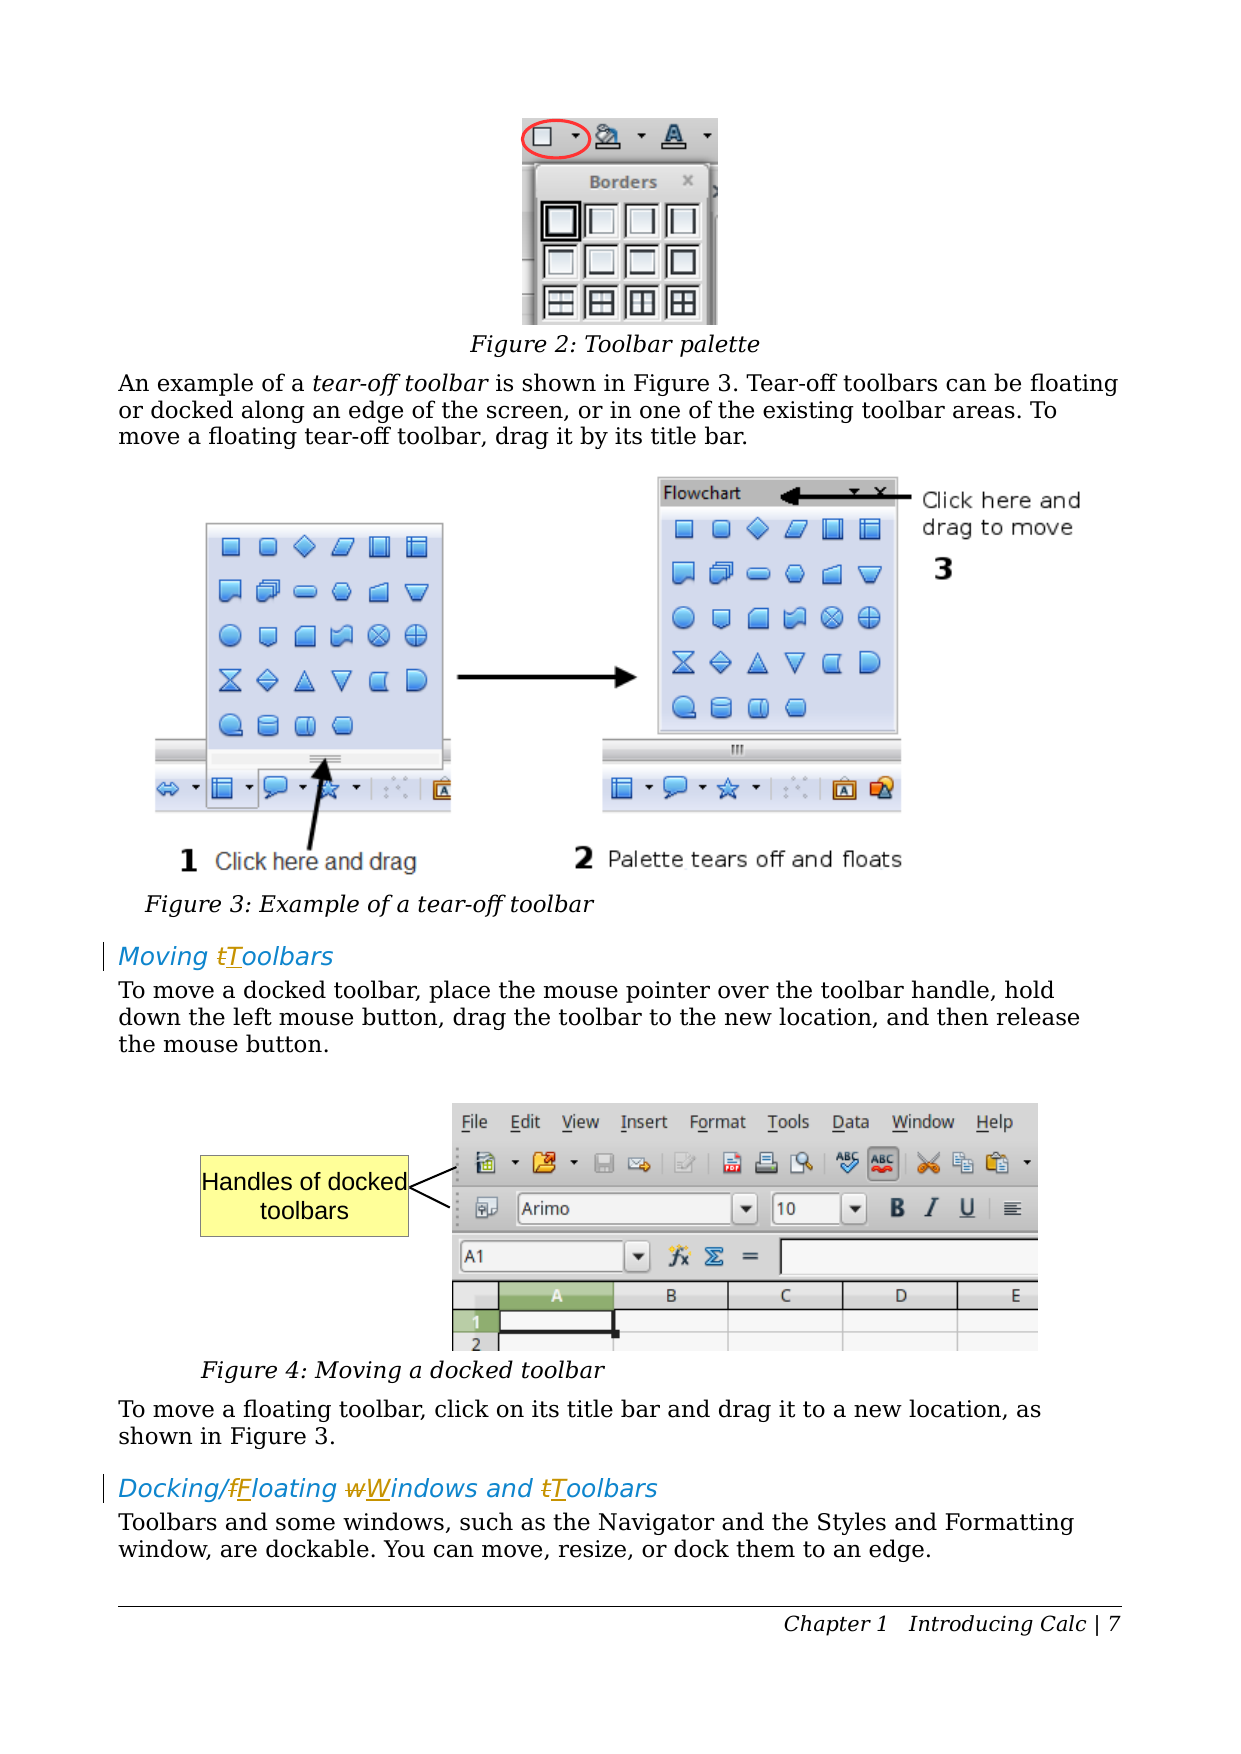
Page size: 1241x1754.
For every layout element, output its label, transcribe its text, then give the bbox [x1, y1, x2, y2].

picture [522, 118, 718, 325]
subtitle Docking/Floating Windows and Toolbars [118, 1474, 1122, 1503]
text Toolbars and some windows, such as the Navigator and the Styles and Formatting window, are dockable. You can move, resize, or dock them to an edge. [118, 1509, 1122, 1563]
subtitle Moving Toolbars [118, 942, 1122, 971]
text Figure 2: Toolbar palette [470, 331, 770, 358]
text To move a docked toolbar, place the mouse pointer over the toolbar handle, hold down the left mouse button, drag the toolbar to the new location, and then release the mouse button. [118, 978, 1122, 1058]
text To move a floating toolbar, click on its title bar and drag it to a new location, as shown in Figure 3. [118, 1396, 1122, 1450]
picture [522, 118, 552, 132]
text Figure 4: Moving a docked toolbar [201, 1357, 1039, 1384]
picture [145, 475, 1096, 885]
picture [452, 1103, 1038, 1351]
text An example of a tear-off toolbar is shown in Figure 3. Tear-off toolbars can be floating or docked along an edge of the screen, or in one of the existing toolbar areas. To move a floating tear-off toolbar, drag it by its title bar. [118, 370, 1122, 450]
text Figure 3: Example of a tear-off toolbar [145, 891, 1095, 918]
picture [525, 123, 588, 156]
